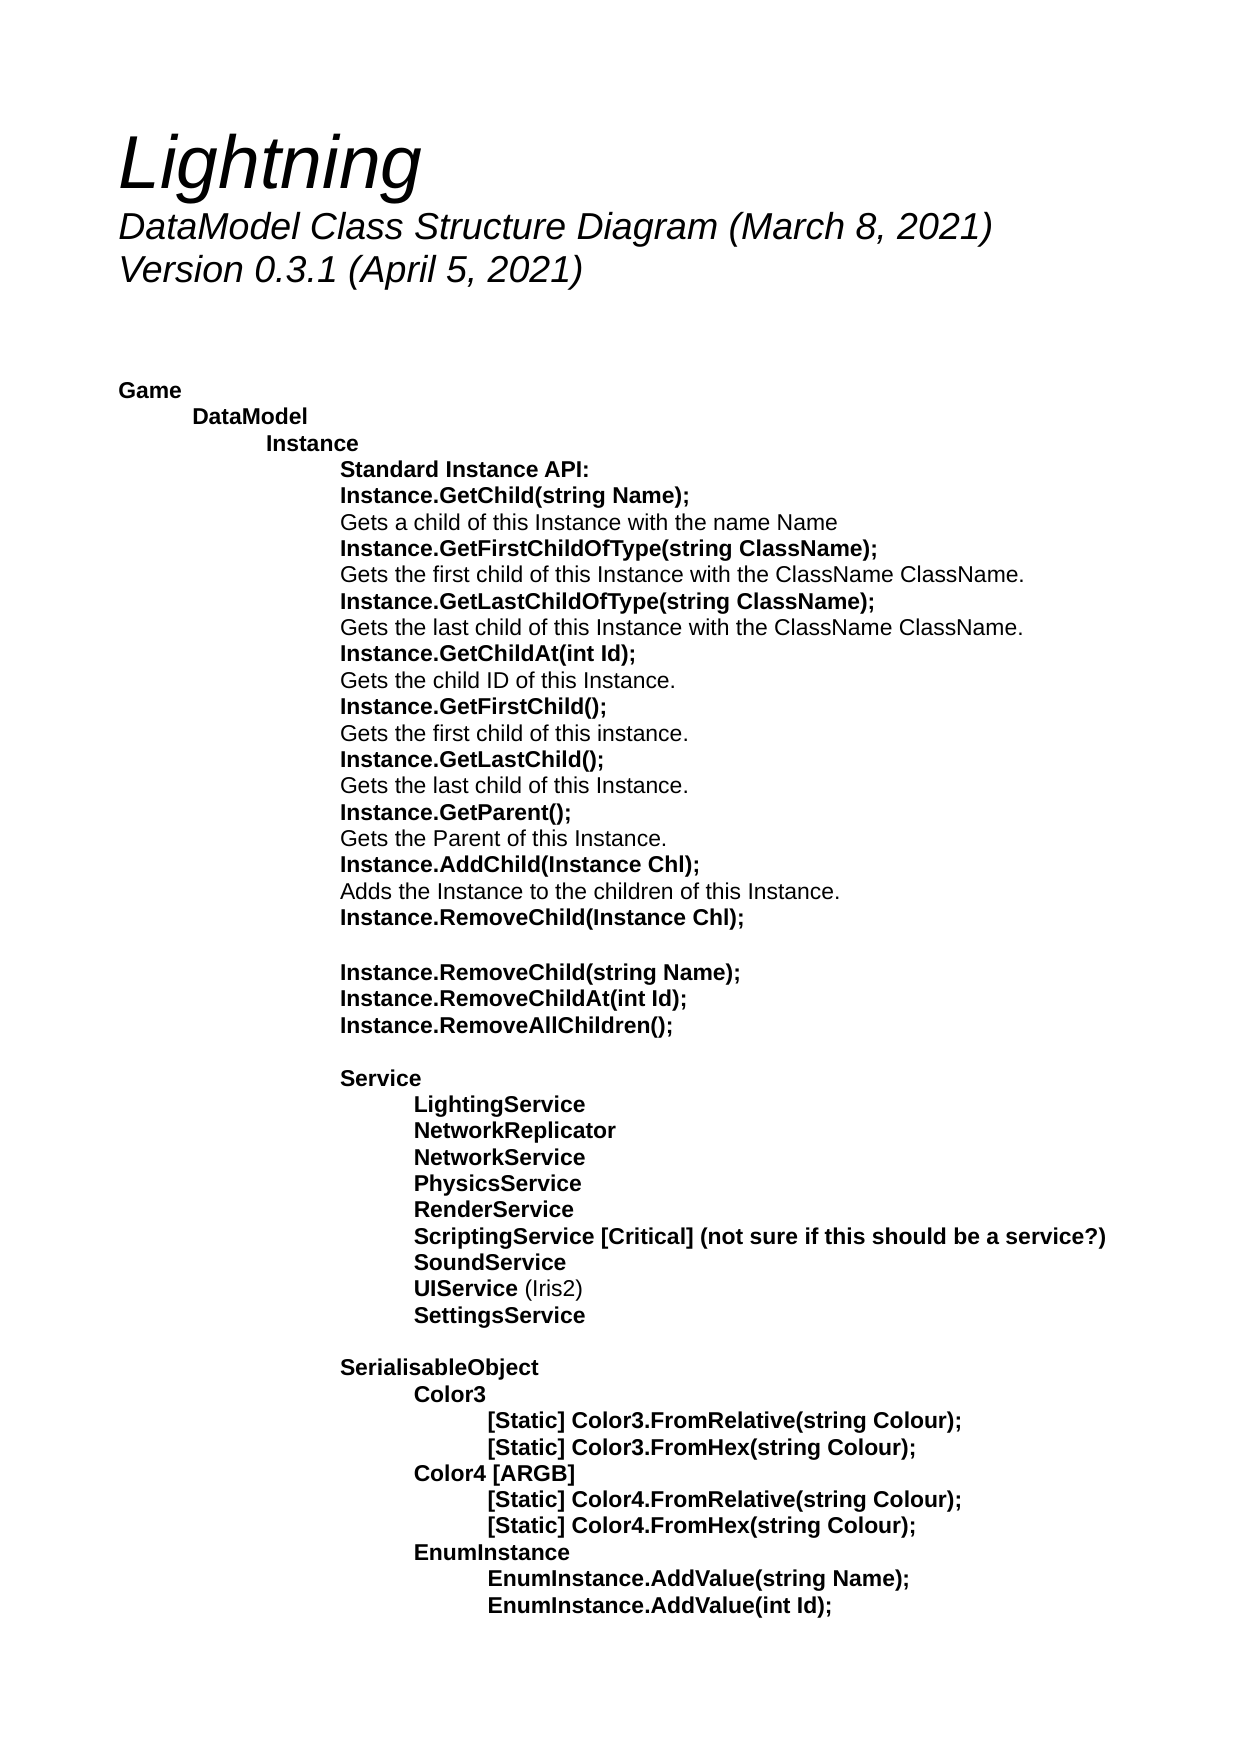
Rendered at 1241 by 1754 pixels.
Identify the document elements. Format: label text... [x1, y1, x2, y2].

text Adds the Instance to the children of this Instance. [118, 878, 1122, 904]
text Instance.GetChildAt(int Id); [118, 640, 1122, 667]
text LightingService [118, 1091, 1122, 1117]
text Service [118, 1064, 1122, 1091]
text Instance.GetChild(string Name); [118, 482, 1122, 509]
text SettingsService [118, 1302, 1122, 1328]
text Gets the Parent of this Instance. [118, 825, 1122, 851]
text EnumInstance.AddValue(string Name); [118, 1565, 1122, 1592]
text [Static] Color4.FromRelative(string Colour); [118, 1486, 1122, 1512]
text Gets a child of this Instance with the name Name [118, 509, 1122, 535]
text EnumInstance.AddValue(int Id); [118, 1592, 1122, 1618]
text Gets the last child of this Instance with the ClassName ClassName. [118, 614, 1122, 640]
text Standard Instance API: [118, 456, 1122, 482]
text Gets the last child of this Instance. [118, 772, 1122, 798]
text EnumInstance [118, 1539, 1122, 1565]
text NetworkReplicator [118, 1117, 1122, 1143]
text Instance.RemoveChild(string Name); [118, 959, 1122, 985]
text UIService (Iris2) [118, 1275, 1122, 1302]
text Instance.GetFirstChild(); [118, 693, 1122, 719]
text Instance.GetLastChildOfType(string ClassName); [118, 588, 1122, 614]
text Color4 [ARGB] [118, 1460, 1122, 1486]
text Instance.GetParent(); [118, 798, 1122, 825]
text Instance.RemoveAllChildren(); [118, 1012, 1122, 1038]
text SerialisableObject [118, 1328, 1122, 1381]
text Gets the first child of this instance. [118, 719, 1122, 746]
text Color3 [118, 1381, 1122, 1407]
text Instance.RemoveChildAt(int Id); [118, 985, 1122, 1012]
text Lightning DataModel Class Structure Diagram (March 8, 2021) [118, 118, 1122, 247]
text Gets the child ID of this Instance. [118, 667, 1122, 693]
text Instance.AddChild(Instance Chl); [118, 851, 1122, 878]
text Gets the first child of this Instance with the ClassName ClassName. [118, 561, 1122, 588]
text Game DataModel [118, 377, 1122, 429]
text ScriptingService [Critical] (not sure if this should be a service?) [118, 1223, 1122, 1249]
text NetworkService [118, 1143, 1122, 1170]
text Instance.GetFirstChildOfType(string ClassName); [118, 535, 1122, 561]
text SoundService [118, 1249, 1122, 1275]
text [Static] Color4.FromHex(string Colour); [118, 1512, 1122, 1539]
text PhysicsService RenderService [118, 1170, 1122, 1223]
text Instance.RemoveChild(Instance Chl); [118, 904, 1122, 930]
text Version 0.3.1 (April 5, 2021) [118, 247, 1122, 291]
text [Static] Color3.FromRelative(string Colour); [118, 1407, 1122, 1433]
text Instance.GetLastChild(); [118, 746, 1122, 772]
text Instance [118, 429, 1122, 456]
text [Static] Color3.FromHex(string Colour); [118, 1433, 1122, 1460]
